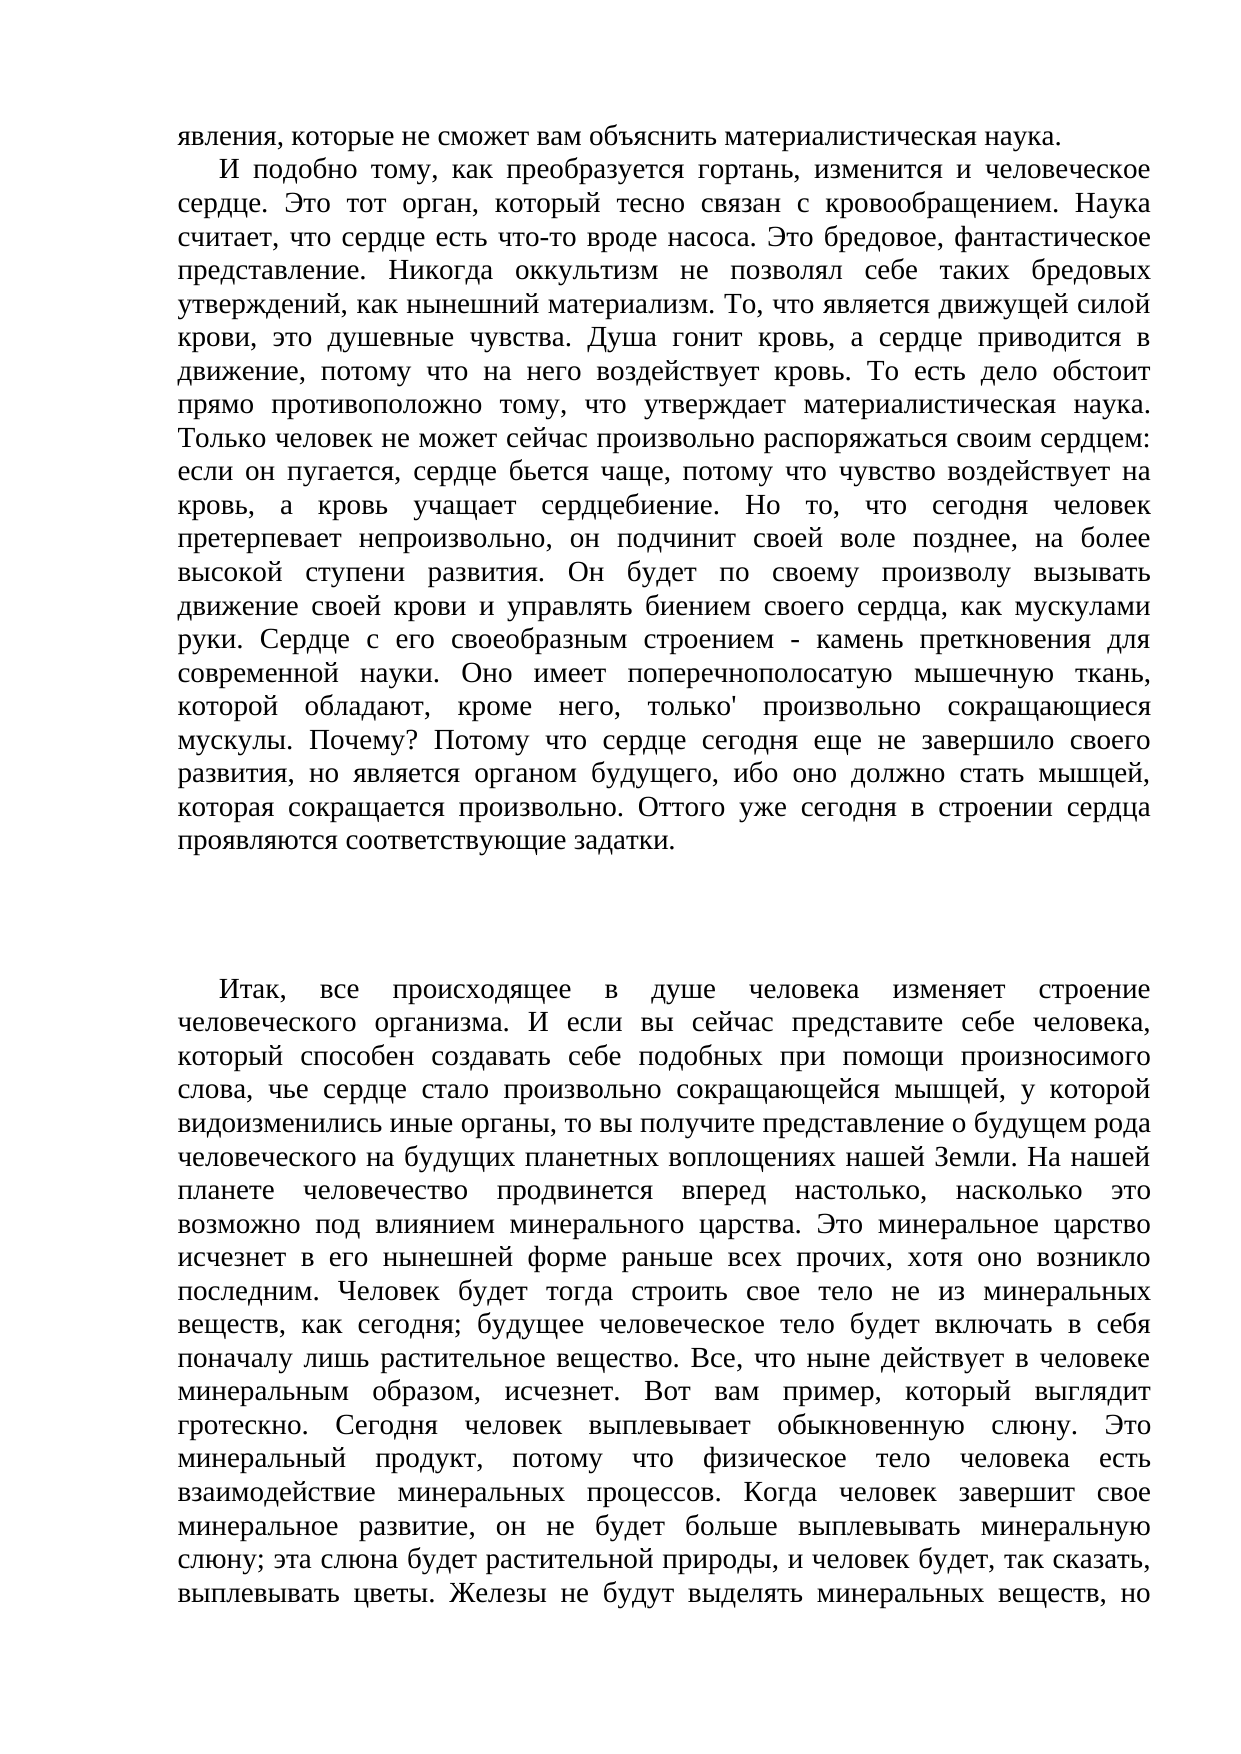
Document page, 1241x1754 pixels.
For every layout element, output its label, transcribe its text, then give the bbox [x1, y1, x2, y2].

text И подобно тому, как преобразуется гортань, изменится и человеческое сердце. Это тот орган, который тесно связан с кровообращением. Наука считает, что сердце есть что-то вроде насоса. Это бредовое, фантастическое представление. Никогда оккультизм не позволял себе таких бредовых утверждений, как нынешний материализм. То, что является движущей силой крови, это душевные чувства. Душа гонит кровь, а сердце приводится в движение, потому что на него воздействует кровь. То есть дело обстоит прямо противоположно тому, что утверждает материалистическая наука. Только человек не может сейчас произвольно распоряжаться своим сердцем: если он пугается, сердце бьется чаще, потому что чувство воздействует на кровь, а кровь учащает сердцебиение. Но то, что сегодня человек претерпевает непроизвольно, он подчинит своей воле позднее, на более высокой ступени развития. Он будет по своему произволу вызывать движение своей крови и управлять биением своего сердца, как мускулами руки. Сердце с его своеобразным строением - камень преткновения для современной науки. Оно имеет поперечнополосатую мышечную ткань, которой обладают, кроме него, только' произвольно сокращающиеся мускулы. Почему? Потому что сердце сегодня еще не завершило своего развития, но является органом будущего, ибо оно должно стать мышцей, которая сокращается произвольно. Оттого уже сегодня в строении сердца проявляются соответствующие задатки. [177, 152, 1152, 856]
text Итак, все происходящее в душе человека изменяет строение человеческого организма. И если вы сейчас представите себе человека, который способен создавать себе подобных при помощи произносимого слова, чье сердце стало произвольно сокращающейся мышцей, у которой видоизменились иные органы, то вы получите представление о будущем рода человеческого на будущих планетных воплощениях нашей Земли. На нашей планете человечество продвинется вперед настолько, насколько это возможно под влиянием минерального царства. Это минеральное царство исчезнет в его нынешней форме раньше всех прочих, хотя оно возникло последним. Человек будет тогда строить свое тело не из минеральных веществ, как сегодня; будущее человеческое тело будет включать в себя поначалу лишь растительное вещество. Все, что ныне действует в человеке минеральным образом, исчезнет. Вот вам пример, который выглядит гротескно. Сегодня человек выплевывает обыкновенную слюну. Это минеральный продукт, потому что физическое тело человека есть взаимодействие минеральных процессов. Когда человек завершит свое минеральное развитие, он не будет больше выплевывать минеральную слюну; эта слюна будет растительной природы, и человек будет, так сказать, выплевывать цветы. Железы не будут выделять минеральных веществ, но [177, 971, 1152, 1608]
text явления, которые не сможет вам объяснить материалистическая наука. [177, 118, 1152, 152]
